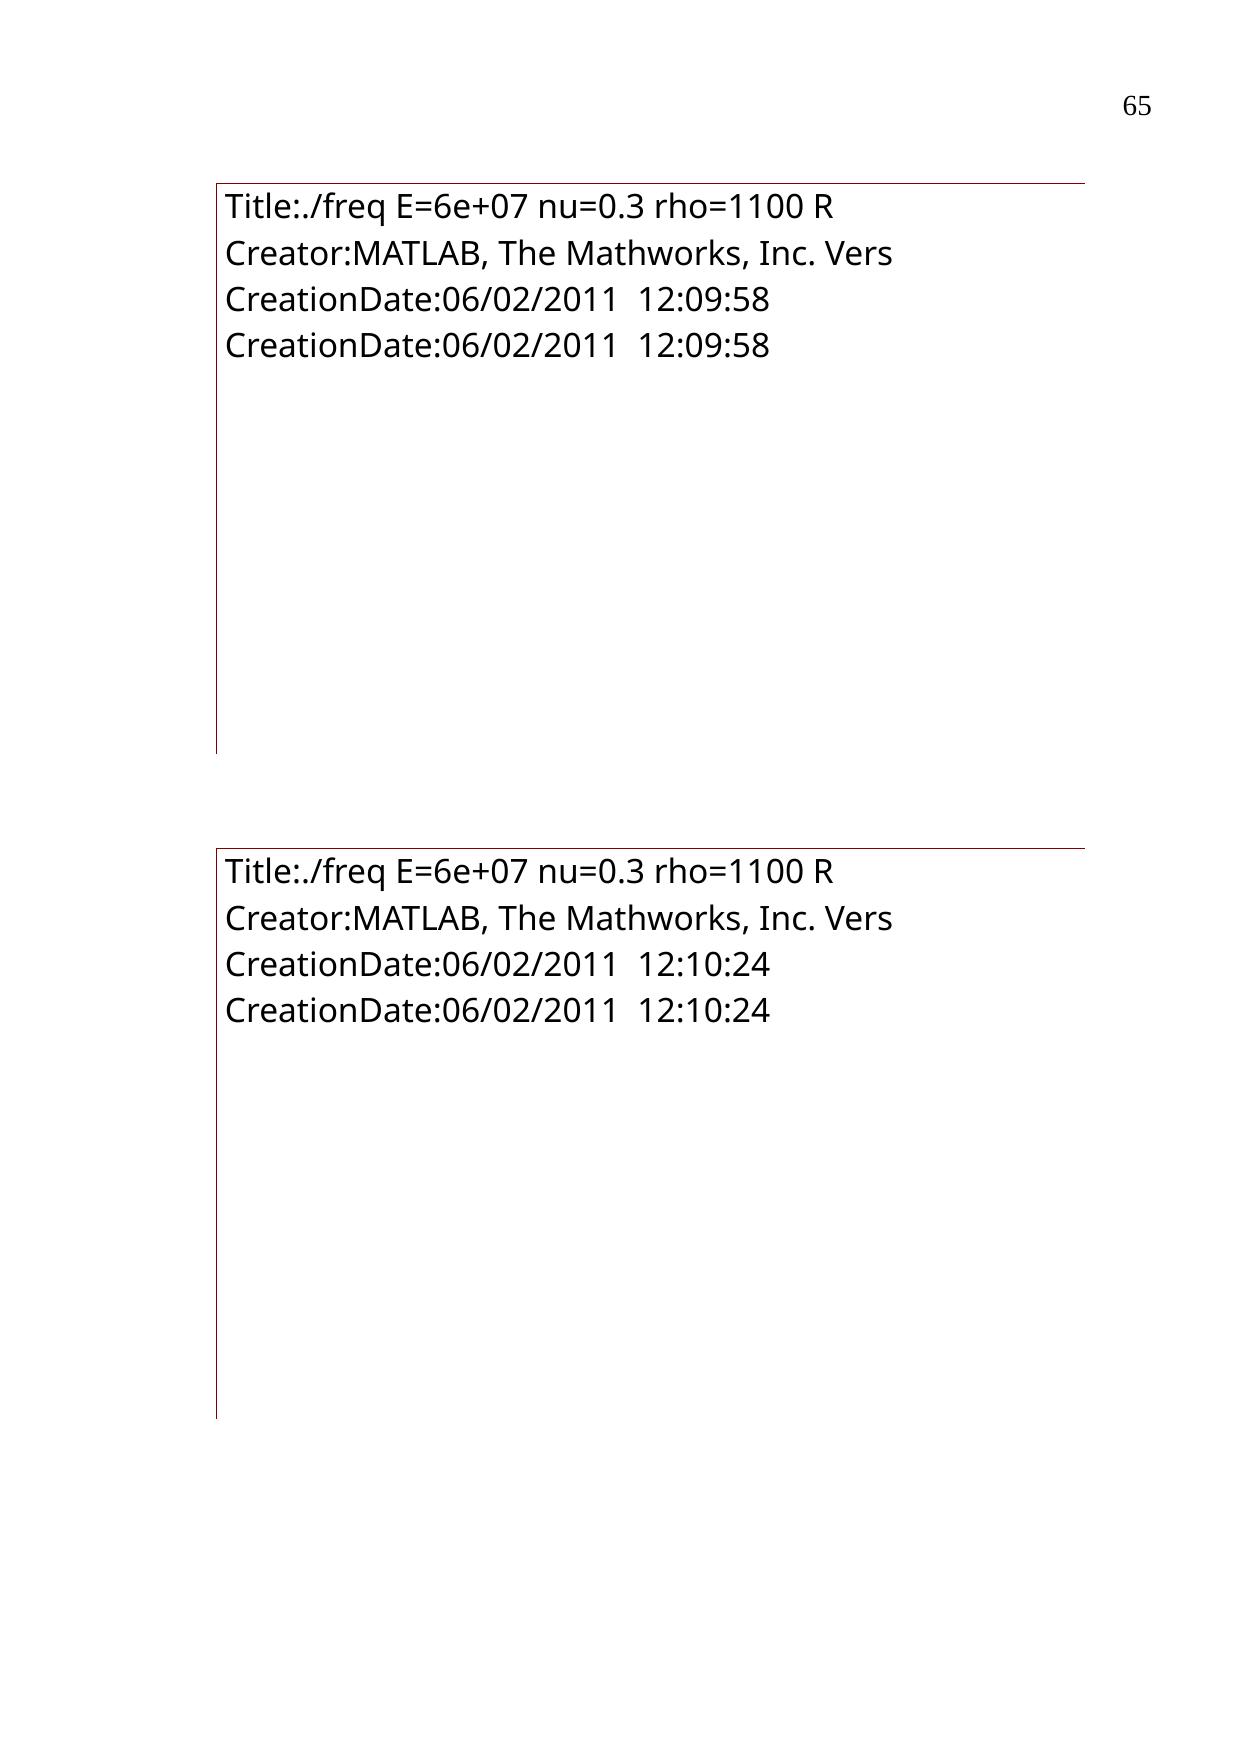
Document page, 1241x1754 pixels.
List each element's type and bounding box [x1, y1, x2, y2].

table_cell [148, 817, 1152, 1482]
table_header [148, 152, 1152, 817]
